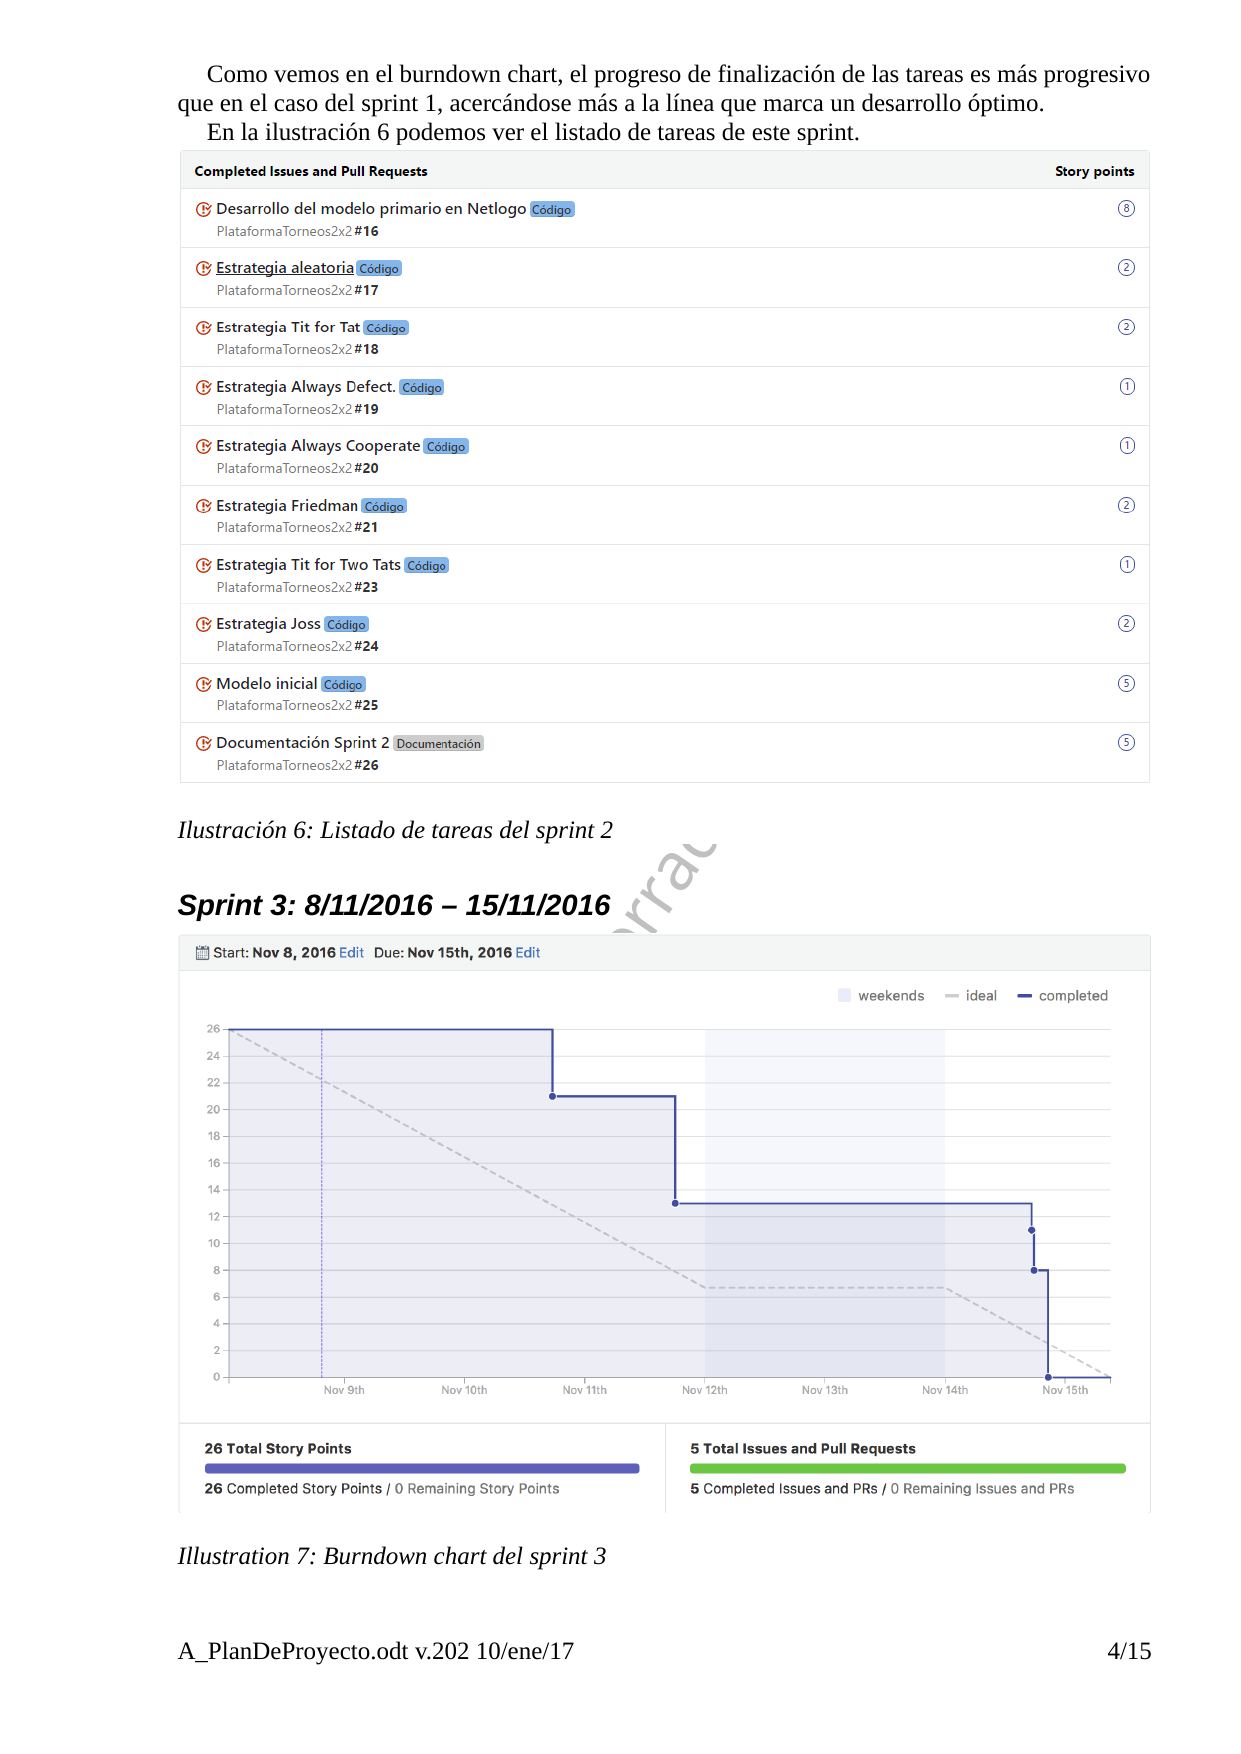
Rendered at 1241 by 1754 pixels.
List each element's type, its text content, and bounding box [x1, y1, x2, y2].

picture [177, 933, 1152, 1513]
text Illustration 7: Burndown chart del sprint 3 [177, 1513, 1152, 1570]
text En la ilustración 6 podemos ver el listado de tareas de este sprint. [177, 117, 1152, 145]
text Como vemos en el burndown chart, el progreso de finalización de las tareas es más progresivo que en el caso del sprint 1, acercándose más a la línea que marca un desarrollo óptimo. [177, 59, 1152, 117]
subtitle Sprint 3: 8/11/2016 – 15/11/2016 [177, 887, 1152, 921]
picture [177, 145, 1152, 787]
text Ilustración 6: Listado de tareas del sprint 2 [177, 787, 1152, 844]
